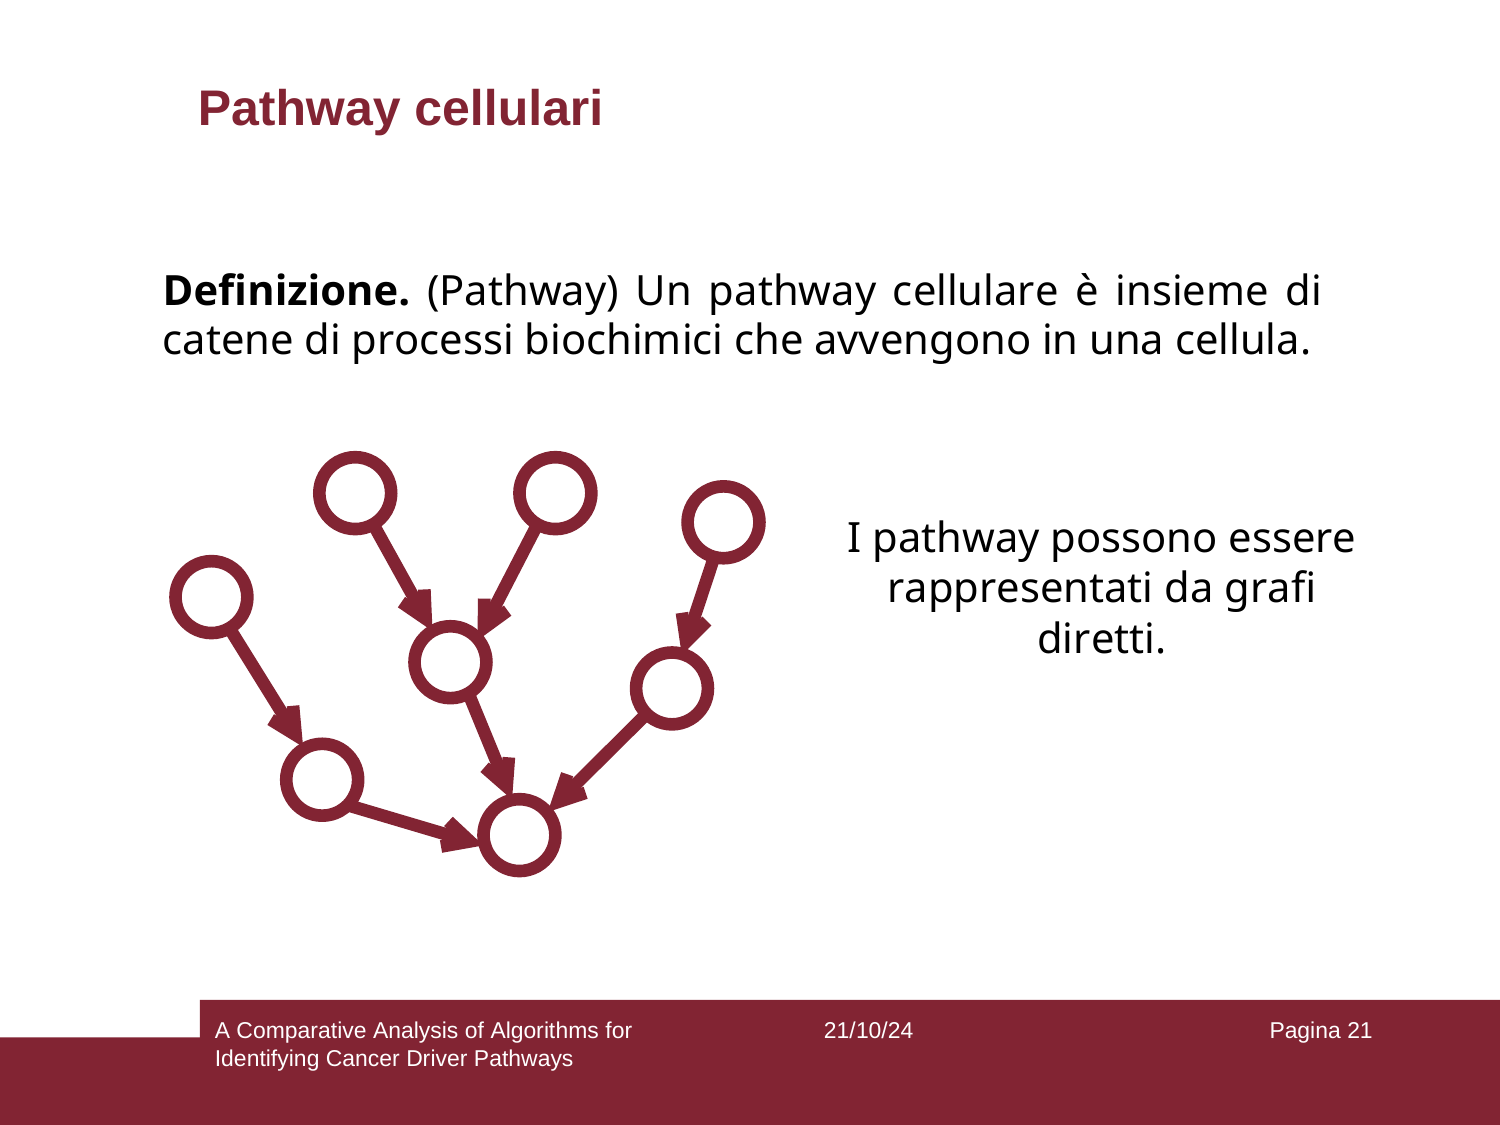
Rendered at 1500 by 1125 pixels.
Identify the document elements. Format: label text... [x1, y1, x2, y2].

text_box 21/10/24 [712, 1008, 1026, 1084]
text_box I pathway possono essere rappresentati da grafi diretti. [832, 503, 1410, 619]
title Pathway cellulari [183, 67, 1400, 150]
text_box A Comparative Analysis of Algorithms for Identifying Cancer Driver Pathways [199, 1008, 676, 1084]
text_box Definizione. (Pathway) Un pathway cellulare è insieme di catene di processi biochimici che avvengono in una cellula. [147, 255, 1400, 371]
text_box Pagina <number> [1074, 1008, 1388, 1084]
picture [159, 435, 776, 893]
